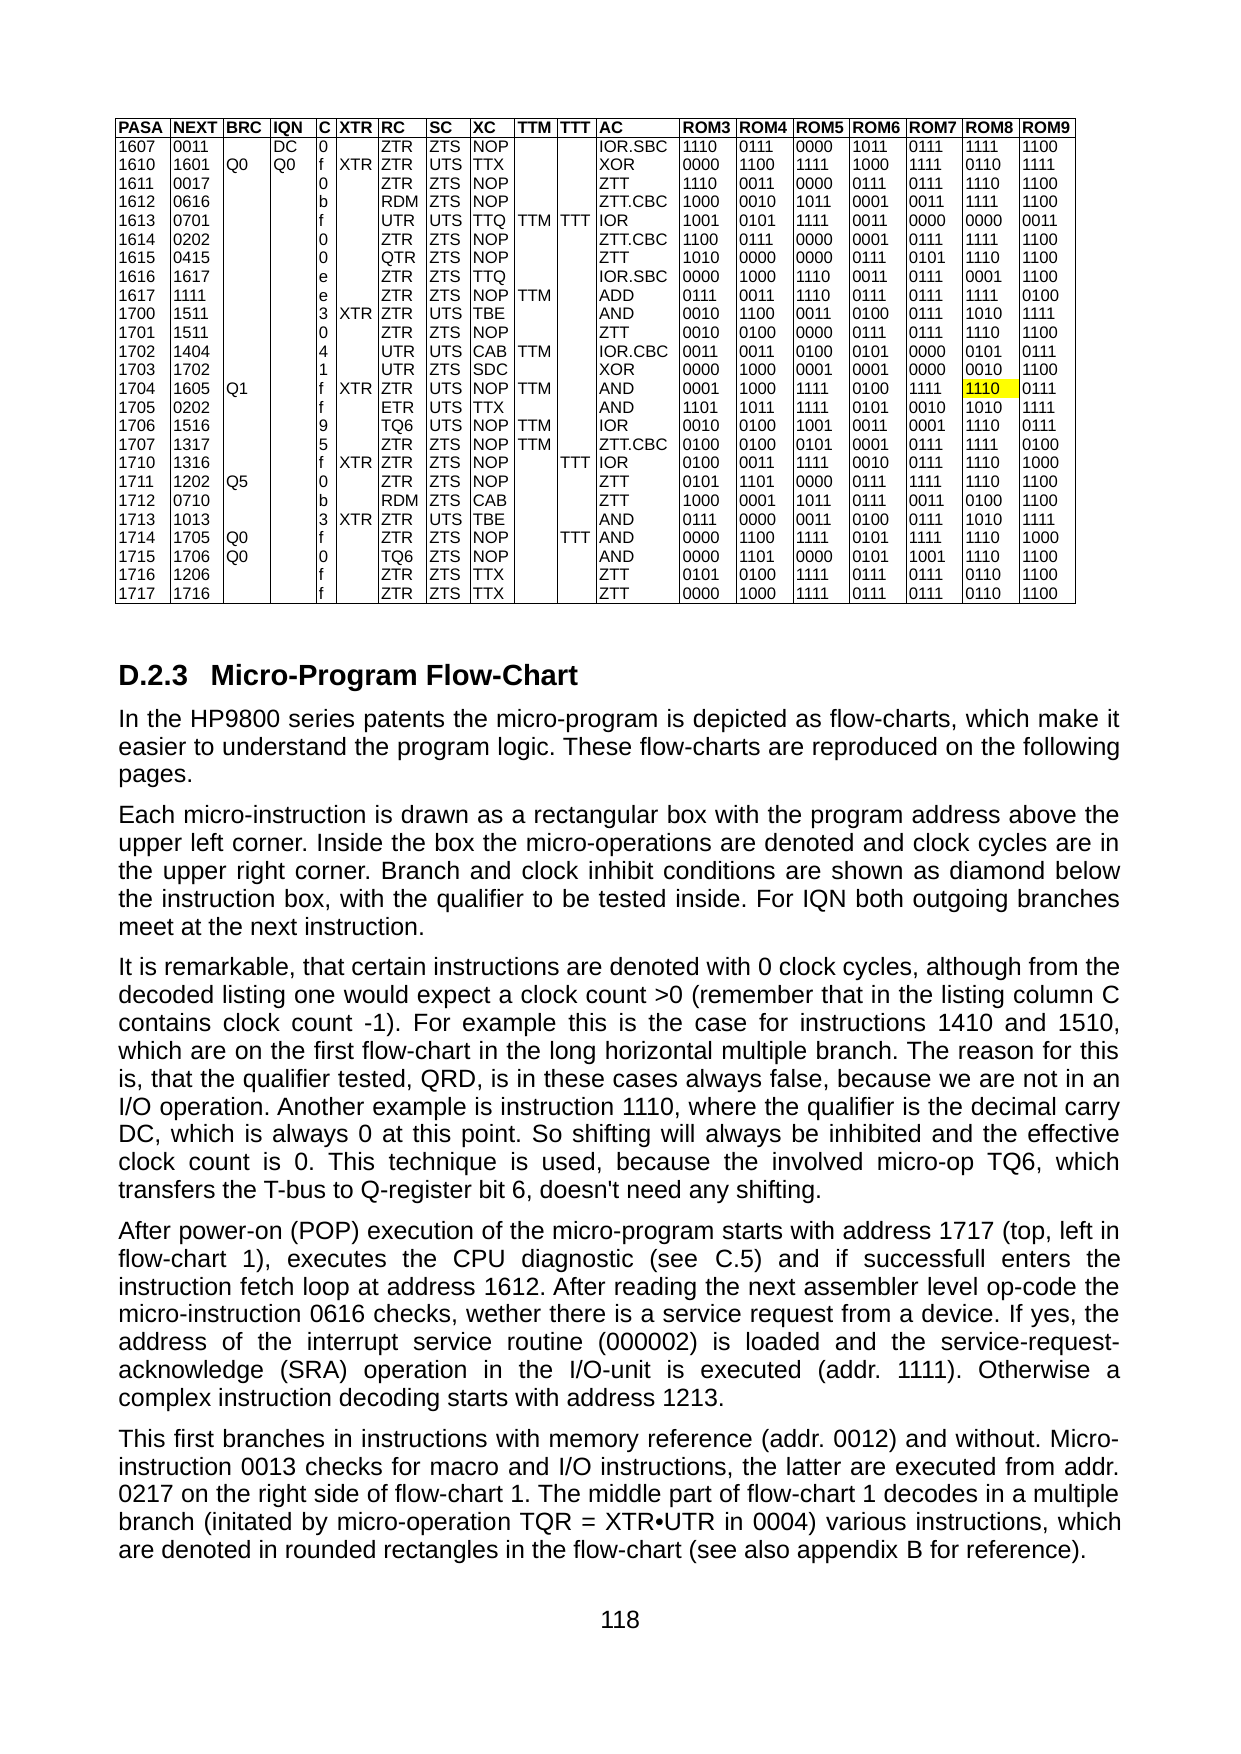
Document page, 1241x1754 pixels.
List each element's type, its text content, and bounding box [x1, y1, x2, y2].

table_cell 1703 [116, 361, 170, 379]
table_cell UTS [427, 156, 470, 174]
table_cell [515, 268, 557, 286]
table_cell 0111 [850, 249, 906, 267]
table_cell 1100 [1020, 138, 1075, 156]
table_cell RDM [379, 491, 426, 510]
table_cell [271, 435, 316, 454]
table_cell 1110 [794, 286, 849, 305]
table_header RC [379, 119, 426, 137]
table_cell 1100 [680, 230, 736, 249]
table_cell TTM [515, 417, 557, 435]
table_cell 0111 [907, 566, 962, 584]
table_cell 0000 [680, 584, 736, 603]
table_cell 0010 [680, 305, 736, 323]
table_cell [271, 193, 316, 211]
table_cell 0100 [737, 435, 793, 454]
table_cell [224, 211, 270, 230]
table_cell 0701 [171, 211, 223, 230]
table_cell 5 [317, 435, 336, 454]
table_cell 0 [317, 174, 336, 193]
table_cell 1110 [963, 249, 1019, 267]
table_cell 3 [317, 510, 336, 528]
table_cell 1000 [737, 361, 793, 379]
table_cell f [317, 529, 336, 547]
table_cell 0000 [907, 342, 962, 361]
table_cell [337, 473, 378, 491]
table_cell 1 [317, 361, 336, 379]
table_cell f [317, 211, 336, 230]
table_cell IOR [597, 417, 679, 435]
table_cell SDC [471, 361, 514, 379]
table_cell [271, 305, 316, 323]
table_cell 1610 [116, 156, 170, 174]
table_cell 1100 [1020, 268, 1075, 286]
table_cell 0101 [850, 547, 906, 566]
table_cell 0111 [850, 584, 906, 603]
table_cell ZTR [379, 566, 426, 584]
table_cell 0011 [850, 417, 906, 435]
text In the HP9800 series patents the micro-program is depicted as flow-charts, which make it easier to understand the program logic. These flow-charts are reproduced on the following pages. [118, 704, 1122, 788]
table_cell ZTS [427, 268, 470, 286]
table_cell IOR [597, 454, 679, 472]
table_cell 0 [317, 547, 336, 566]
table_cell UTS [427, 305, 470, 323]
table_cell 0100 [794, 342, 849, 361]
table_cell 0110 [963, 584, 1019, 603]
table_cell 0110 [963, 566, 1019, 584]
table_cell 1617 [171, 268, 223, 286]
text This first branches in instructions with memory reference (addr. 0012) and without. Micro-instruction 0013 checks for macro and I/O instructions, the latter are executed from addr. 0217 on the right side of flow-chart 1. The middle part of flow-chart 1 decodes in a multiple branch (initated by micro-operation TQR = XTR•UTR in 0004) various instructions, which are denoted in rounded rectangles in the flow-chart (see also appendix B for reference). [118, 1424, 1122, 1564]
table_header ROM8 [963, 119, 1019, 137]
table_cell 1716 [171, 584, 223, 603]
table_cell 1111 [1020, 305, 1075, 323]
table_cell NOP [471, 547, 514, 566]
table_cell 1111 [794, 398, 849, 417]
table_cell 0202 [171, 398, 223, 417]
table_cell [515, 454, 557, 472]
table_cell 1111 [963, 435, 1019, 454]
table_cell 1111 [794, 584, 849, 603]
table_cell [337, 547, 378, 566]
table_cell 1111 [963, 230, 1019, 249]
table_cell TTQ [471, 268, 514, 286]
table_cell [337, 268, 378, 286]
table_cell 1111 [1020, 156, 1075, 174]
table_cell [515, 305, 557, 323]
table_cell ADD [597, 286, 679, 305]
table_cell 0000 [680, 268, 736, 286]
table_cell [515, 230, 557, 249]
table_cell 1011 [794, 193, 849, 211]
table_cell 1111 [794, 454, 849, 472]
table_cell 1001 [907, 547, 962, 566]
table_cell NOP [471, 138, 514, 156]
table_cell [337, 286, 378, 305]
table_cell 0001 [850, 435, 906, 454]
table_cell 0100 [1020, 435, 1075, 454]
table_cell ZTR [379, 138, 426, 156]
table_cell 1100 [1020, 193, 1075, 211]
table_cell ZTS [427, 473, 470, 491]
table_cell Q0 [224, 529, 270, 547]
table_cell [271, 473, 316, 491]
table_cell 0111 [907, 174, 962, 193]
table_cell 1202 [171, 473, 223, 491]
table_cell 0011 [737, 454, 793, 472]
table_cell 0010 [907, 398, 962, 417]
table_cell 0111 [737, 138, 793, 156]
table_header ROM6 [850, 119, 906, 137]
table_cell ZTT.CBC [597, 230, 679, 249]
table_cell ZTT [597, 249, 679, 267]
table_cell 1100 [737, 156, 793, 174]
table_cell 1613 [116, 211, 170, 230]
table_cell ZTT.CBC [597, 193, 679, 211]
table_cell 0011 [907, 491, 962, 510]
table_cell 0111 [907, 138, 962, 156]
table_cell ZTS [427, 584, 470, 603]
table_cell [558, 286, 596, 305]
table_cell ZTR [379, 473, 426, 491]
table_cell [337, 417, 378, 435]
table_cell ZTR [379, 268, 426, 286]
table_cell ZTT [597, 473, 679, 491]
table_cell 1013 [171, 510, 223, 528]
table_cell NOP [471, 193, 514, 211]
table_cell f [317, 379, 336, 398]
table_cell XTR [337, 379, 378, 398]
table_cell AND [597, 510, 679, 528]
table_cell 0000 [794, 230, 849, 249]
text Each micro-instruction is drawn as a rectangular box with the program address above the upper left corner. Inside the box the micro-operations are denoted and clock cycles are in the upper right corner. Branch and clock inhibit conditions are shown as diamond below the instruction box, with the qualifier to be tested inside. For IQN both outgoing branches meet at the next instruction. [118, 801, 1122, 940]
table_cell 1706 [171, 547, 223, 566]
table_header BRC [224, 119, 270, 137]
table_cell 0000 [737, 249, 793, 267]
table_header SC [427, 119, 470, 137]
table_header C [317, 119, 336, 137]
table_cell 1100 [1020, 174, 1075, 193]
table_cell 1000 [680, 491, 736, 510]
table_cell 1111 [1020, 510, 1075, 528]
table_cell Q0 [271, 156, 316, 174]
table_cell [558, 361, 596, 379]
table_cell 1317 [171, 435, 223, 454]
table_cell 0101 [850, 342, 906, 361]
table_cell 1110 [680, 174, 736, 193]
table_cell 1605 [171, 379, 223, 398]
table_cell 0111 [850, 323, 906, 342]
table_cell TTX [471, 566, 514, 584]
table_cell 0000 [680, 361, 736, 379]
table_cell ZTS [427, 361, 470, 379]
table_cell RDM [379, 193, 426, 211]
table_cell TTX [471, 398, 514, 417]
table_cell 1111 [907, 156, 962, 174]
table_cell [224, 435, 270, 454]
table_cell UTS [427, 211, 470, 230]
table_cell [558, 473, 596, 491]
table_cell [558, 156, 596, 174]
table_cell [271, 268, 316, 286]
table_cell AND [597, 305, 679, 323]
table_cell [271, 286, 316, 305]
table_cell [337, 138, 378, 156]
table_cell [515, 398, 557, 417]
table_cell 0202 [171, 230, 223, 249]
table_cell 1206 [171, 566, 223, 584]
table_cell XTR [337, 305, 378, 323]
table_cell f [317, 156, 336, 174]
table_cell [337, 230, 378, 249]
table_cell 0011 [1020, 211, 1075, 230]
table_cell ZTT [597, 491, 679, 510]
table_cell 0111 [850, 566, 906, 584]
table_header XTR [337, 119, 378, 137]
table_cell TTX [471, 584, 514, 603]
table_cell 1111 [794, 211, 849, 230]
table_cell 1616 [116, 268, 170, 286]
table_cell [337, 398, 378, 417]
table_cell 0111 [907, 435, 962, 454]
table_cell [224, 417, 270, 435]
table_cell [558, 342, 596, 361]
table_cell 1111 [171, 286, 223, 305]
table_cell TQ6 [379, 417, 426, 435]
table_cell 0111 [907, 305, 962, 323]
table_cell [515, 174, 557, 193]
table_cell TTT [558, 211, 596, 230]
table_cell [337, 211, 378, 230]
table_cell 0000 [680, 156, 736, 174]
table_cell [271, 566, 316, 584]
table_cell [558, 435, 596, 454]
table_cell 1110 [963, 174, 1019, 193]
table_cell 1100 [1020, 230, 1075, 249]
table_cell NOP [471, 174, 514, 193]
table_cell 3 [317, 305, 336, 323]
table_cell 0616 [171, 193, 223, 211]
table_cell ZTT [597, 584, 679, 603]
table_cell [558, 193, 596, 211]
table_cell 1110 [963, 323, 1019, 342]
table_cell 1100 [1020, 249, 1075, 267]
table_cell 1000 [737, 379, 793, 398]
table_cell 1100 [1020, 584, 1075, 603]
table_cell [515, 566, 557, 584]
table_cell [337, 361, 378, 379]
table_cell ZTS [427, 566, 470, 584]
text It is remarkable, that certain instructions are denoted with 0 clock cycles, although from the decoded listing one would expect a clock count >0 (remember that in the listing column C contains clock count -1). For example this is the case for instructions 1410 and 1510, which are on the first flow-chart in the long horizontal multiple branch. The reason for this is, that the qualifier tested, QRD, is in these cases always false, because we are not in an I/O operation. Another example is instruction 1110, where the qualifier is the decimal carry DC, which is always 0 at this point. So shifting will always be inhibited and the effective clock count is 0. This technique is used, because the involved micro-op TQ6, which transfers the T-bus to Q-register bit 6, doesn't need any shifting. [118, 953, 1122, 1204]
table_cell [224, 249, 270, 267]
table_cell [271, 211, 316, 230]
table_cell 0100 [737, 323, 793, 342]
table_cell 0001 [963, 268, 1019, 286]
table_cell 0101 [737, 211, 793, 230]
table_cell ZTT [597, 174, 679, 193]
table_cell 0111 [907, 323, 962, 342]
table_cell 0111 [680, 510, 736, 528]
table_cell [337, 584, 378, 603]
table_cell 1001 [794, 417, 849, 435]
table_cell IOR.CBC [597, 342, 679, 361]
table_cell TBE [471, 510, 514, 528]
table_cell ZTR [379, 510, 426, 528]
table_cell NOP [471, 435, 514, 454]
table_cell [558, 417, 596, 435]
table_cell 1711 [116, 473, 170, 491]
table_cell 1100 [1020, 491, 1075, 510]
table_cell UTS [427, 379, 470, 398]
table_cell 1511 [171, 323, 223, 342]
table_header PASA [116, 119, 170, 137]
table_cell Q0 [224, 156, 270, 174]
table_cell b [317, 491, 336, 510]
table_cell 0111 [850, 491, 906, 510]
table_cell [224, 491, 270, 510]
table_cell 0010 [680, 323, 736, 342]
table_cell NOP [471, 454, 514, 472]
table_cell XTR [337, 510, 378, 528]
table_cell 1100 [737, 529, 793, 547]
table_cell TQ6 [379, 547, 426, 566]
table_cell ZTR [379, 454, 426, 472]
table_cell NOP [471, 230, 514, 249]
table_cell 0111 [907, 286, 962, 305]
table_cell ZTS [427, 249, 470, 267]
table_cell [558, 249, 596, 267]
table_header ROM5 [794, 119, 849, 137]
table_cell 0111 [1020, 379, 1075, 398]
table_cell 1617 [116, 286, 170, 305]
table_cell 1707 [116, 435, 170, 454]
table_cell 1000 [737, 584, 793, 603]
table_cell 0000 [794, 174, 849, 193]
table_cell 0017 [171, 174, 223, 193]
table_cell 0111 [680, 286, 736, 305]
table_cell 0011 [850, 211, 906, 230]
table_cell [271, 491, 316, 510]
table_cell QTR [379, 249, 426, 267]
table_cell 0100 [1020, 286, 1075, 305]
table_cell 1110 [680, 138, 736, 156]
table_cell [337, 491, 378, 510]
table_cell [224, 454, 270, 472]
table_cell ETR [379, 398, 426, 417]
table_cell 0001 [850, 230, 906, 249]
table_cell 0000 [907, 361, 962, 379]
table_cell [558, 510, 596, 528]
table_cell 1011 [850, 138, 906, 156]
table_cell f [317, 454, 336, 472]
table_cell 0100 [850, 510, 906, 528]
table_cell [224, 305, 270, 323]
table_cell [224, 193, 270, 211]
table_cell 0111 [1020, 417, 1075, 435]
table_cell ZTR [379, 323, 426, 342]
table_cell 1614 [116, 230, 170, 249]
table_cell NOP [471, 286, 514, 305]
table_cell 1100 [1020, 566, 1075, 584]
table_cell 1316 [171, 454, 223, 472]
table_cell [558, 305, 596, 323]
table_cell 0001 [680, 379, 736, 398]
table_cell 0100 [680, 435, 736, 454]
table_cell [558, 547, 596, 566]
table_cell ZTS [427, 491, 470, 510]
table_cell [515, 361, 557, 379]
table_cell 0101 [850, 529, 906, 547]
table_cell ZTS [427, 323, 470, 342]
table_cell AND [597, 547, 679, 566]
table_cell TTM [515, 435, 557, 454]
table_cell 1715 [116, 547, 170, 566]
table_cell Q0 [224, 547, 270, 566]
table_cell [271, 398, 316, 417]
table_cell 0000 [907, 211, 962, 230]
table_cell [271, 249, 316, 267]
table_cell TBE [471, 305, 514, 323]
table_header XC [471, 119, 514, 137]
table_cell AND [597, 529, 679, 547]
table_cell 0001 [850, 193, 906, 211]
table_cell 1100 [737, 305, 793, 323]
table_cell ZTR [379, 286, 426, 305]
table_header ROM7 [907, 119, 962, 137]
table_cell 0000 [794, 323, 849, 342]
table_cell 0100 [850, 379, 906, 398]
table_cell [224, 510, 270, 528]
table_cell ZTR [379, 156, 426, 174]
table_cell 0100 [963, 491, 1019, 510]
table_cell [515, 510, 557, 528]
table_cell CAB [471, 342, 514, 361]
table_cell [337, 193, 378, 211]
table_cell 0100 [737, 417, 793, 435]
table_cell 1612 [116, 193, 170, 211]
table_cell 1111 [794, 566, 849, 584]
table_cell [271, 454, 316, 472]
table_cell [224, 323, 270, 342]
table_cell [515, 138, 557, 156]
subtitle Micro-Program Flow-Chart [118, 659, 1122, 692]
table_cell [224, 584, 270, 603]
table_cell 0001 [794, 361, 849, 379]
table_cell [337, 342, 378, 361]
table_cell NOP [471, 249, 514, 267]
table_cell [558, 491, 596, 510]
table_cell 0101 [850, 398, 906, 417]
table_cell 1100 [1020, 323, 1075, 342]
table_cell ZTR [379, 230, 426, 249]
table_cell [271, 584, 316, 603]
table_cell 1700 [116, 305, 170, 323]
table_cell 0010 [850, 454, 906, 472]
table_cell [337, 529, 378, 547]
table_cell 0000 [794, 473, 849, 491]
table_cell ZTR [379, 305, 426, 323]
table_cell 1111 [794, 156, 849, 174]
table_cell 0 [317, 230, 336, 249]
table_cell AND [597, 398, 679, 417]
table_cell 1001 [680, 211, 736, 230]
table_cell 0 [317, 138, 336, 156]
table_cell NOP [471, 417, 514, 435]
table_cell [224, 566, 270, 584]
table_cell 1111 [907, 379, 962, 398]
table_cell 9 [317, 417, 336, 435]
table_cell 1000 [850, 156, 906, 174]
table_cell 1706 [116, 417, 170, 435]
table_cell [515, 547, 557, 566]
table_cell f [317, 566, 336, 584]
table_cell TTM [515, 379, 557, 398]
table_cell 1010 [963, 510, 1019, 528]
table_cell 0 [317, 473, 336, 491]
table_header TTM [515, 119, 557, 137]
table_cell 1000 [1020, 529, 1075, 547]
table_cell 0100 [737, 566, 793, 584]
table_cell UTR [379, 211, 426, 230]
table_cell NOP [471, 323, 514, 342]
table_cell [558, 323, 596, 342]
table_cell IOR [597, 211, 679, 230]
table_cell [337, 566, 378, 584]
table_cell XOR [597, 156, 679, 174]
table_cell TTQ [471, 211, 514, 230]
table_cell [515, 529, 557, 547]
table_cell 1010 [963, 398, 1019, 417]
table_cell 0111 [737, 230, 793, 249]
table_cell 1101 [680, 398, 736, 417]
table_cell 0101 [680, 566, 736, 584]
table_cell 0000 [794, 249, 849, 267]
table_cell 1111 [907, 529, 962, 547]
table_header IQN [271, 119, 316, 137]
table_cell 0001 [737, 491, 793, 510]
table_cell 1404 [171, 342, 223, 361]
table_cell 1111 [963, 193, 1019, 211]
table_cell ZTR [379, 584, 426, 603]
table_cell 1607 [116, 138, 170, 156]
table_cell XTR [337, 454, 378, 472]
table_cell 0111 [850, 174, 906, 193]
table_cell NOP [471, 473, 514, 491]
table_cell XOR [597, 361, 679, 379]
table_cell 0415 [171, 249, 223, 267]
table_cell [271, 417, 316, 435]
table_cell 0001 [850, 361, 906, 379]
table_cell TTM [515, 286, 557, 305]
table_cell 1110 [794, 268, 849, 286]
table_header ROM4 [737, 119, 793, 137]
table_cell DC [271, 138, 316, 156]
table_cell [515, 249, 557, 267]
table_cell 1702 [116, 342, 170, 361]
table_cell [271, 342, 316, 361]
table_cell 1702 [171, 361, 223, 379]
table_header ROM3 [680, 119, 736, 137]
table_cell [337, 435, 378, 454]
table_cell ZTT.CBC [597, 435, 679, 454]
table_cell 0101 [907, 249, 962, 267]
table_cell 0011 [907, 193, 962, 211]
table_cell ZTS [427, 454, 470, 472]
table_cell 0001 [907, 417, 962, 435]
table_cell 0000 [963, 211, 1019, 230]
table_cell e [317, 286, 336, 305]
table_cell 0110 [963, 156, 1019, 174]
table_cell 0111 [907, 268, 962, 286]
table_cell 1111 [794, 529, 849, 547]
table_header NEXT [171, 119, 223, 137]
table_cell [515, 584, 557, 603]
table_cell 0000 [737, 510, 793, 528]
table_cell [271, 361, 316, 379]
table_cell ZTR [379, 435, 426, 454]
table_header ROM9 [1020, 119, 1075, 137]
table_cell [558, 174, 596, 193]
table_cell ZTS [427, 230, 470, 249]
table_cell [271, 174, 316, 193]
table_cell 1710 [116, 454, 170, 472]
table_cell 1717 [116, 584, 170, 603]
table_cell ZTS [427, 193, 470, 211]
table_cell [558, 398, 596, 417]
table_cell TTM [515, 342, 557, 361]
table_cell 0010 [737, 193, 793, 211]
table_cell 0 [317, 323, 336, 342]
table_cell AND [597, 379, 679, 398]
table_cell 0011 [680, 342, 736, 361]
table_cell 0100 [680, 454, 736, 472]
table_cell [515, 156, 557, 174]
table_cell TTT [558, 454, 596, 472]
table_cell 0111 [850, 286, 906, 305]
table_cell 1011 [737, 398, 793, 417]
table_cell 1713 [116, 510, 170, 528]
table_cell 0011 [737, 286, 793, 305]
table_header AC [597, 119, 679, 137]
table_cell IOR.SBC [597, 268, 679, 286]
table_cell 1111 [963, 138, 1019, 156]
table_cell [515, 193, 557, 211]
table_cell [271, 510, 316, 528]
table_cell 1100 [1020, 473, 1075, 491]
table_cell ZTS [427, 547, 470, 566]
table_cell CAB [471, 491, 514, 510]
table_cell ZTS [427, 174, 470, 193]
table_cell 1100 [1020, 547, 1075, 566]
table_cell [224, 174, 270, 193]
table_cell [224, 361, 270, 379]
table_cell UTS [427, 398, 470, 417]
table_cell Q1 [224, 379, 270, 398]
table_cell UTR [379, 342, 426, 361]
table_cell ZTS [427, 286, 470, 305]
table_cell 1010 [963, 305, 1019, 323]
table_cell 0101 [963, 342, 1019, 361]
table_cell 1701 [116, 323, 170, 342]
table_cell 1705 [116, 398, 170, 417]
table_cell 1704 [116, 379, 170, 398]
table_cell 1110 [963, 454, 1019, 472]
table_cell 1615 [116, 249, 170, 267]
table_cell 1010 [680, 249, 736, 267]
table_cell f [317, 398, 336, 417]
table_cell 0011 [737, 174, 793, 193]
table_cell [337, 249, 378, 267]
table_cell ZTT [597, 323, 679, 342]
table_cell 1101 [737, 547, 793, 566]
table_cell f [317, 584, 336, 603]
table_cell 1601 [171, 156, 223, 174]
table_cell 1716 [116, 566, 170, 584]
table_cell [271, 323, 316, 342]
table_cell [558, 566, 596, 584]
table_cell [558, 230, 596, 249]
table_cell ZTR [379, 174, 426, 193]
table_cell 0 [317, 249, 336, 267]
table_cell 0011 [171, 138, 223, 156]
table_header TTT [558, 119, 596, 137]
table_cell 1511 [171, 305, 223, 323]
table_cell [271, 379, 316, 398]
table_cell 4 [317, 342, 336, 361]
table_cell Q5 [224, 473, 270, 491]
table_cell [337, 323, 378, 342]
table_cell 0010 [680, 417, 736, 435]
table_cell ZTS [427, 529, 470, 547]
table_cell 0000 [680, 529, 736, 547]
table_cell [515, 491, 557, 510]
table_cell TTT [558, 529, 596, 547]
table_cell UTS [427, 342, 470, 361]
table_cell 1000 [737, 268, 793, 286]
table_cell 0111 [907, 510, 962, 528]
table_cell 0710 [171, 491, 223, 510]
table_cell 0011 [850, 268, 906, 286]
table_cell 0100 [850, 305, 906, 323]
table_cell [558, 379, 596, 398]
table_cell [337, 174, 378, 193]
table_cell [515, 323, 557, 342]
table_cell [515, 473, 557, 491]
table_cell 1714 [116, 529, 170, 547]
table_cell UTS [427, 510, 470, 528]
table_cell 1111 [907, 473, 962, 491]
table_cell 0111 [850, 473, 906, 491]
table_cell TTM [515, 211, 557, 230]
table_cell UTR [379, 361, 426, 379]
table_cell 1110 [963, 379, 1019, 398]
table_cell [224, 268, 270, 286]
table_cell NOP [471, 379, 514, 398]
table_cell [271, 529, 316, 547]
table_cell TTX [471, 156, 514, 174]
table_cell XTR [337, 156, 378, 174]
table_cell 1000 [1020, 454, 1075, 472]
table_cell 1101 [737, 473, 793, 491]
table_cell UTS [427, 417, 470, 435]
table_cell e [317, 268, 336, 286]
table_cell 1516 [171, 417, 223, 435]
table_cell ZTR [379, 379, 426, 398]
table_cell 0011 [737, 342, 793, 361]
table_cell 0111 [1020, 342, 1075, 361]
table_cell ZTS [427, 435, 470, 454]
table_cell 1100 [1020, 361, 1075, 379]
table_cell 1111 [794, 379, 849, 398]
table_cell 1111 [963, 286, 1019, 305]
table_cell 0111 [907, 454, 962, 472]
table_cell 1110 [963, 529, 1019, 547]
table_cell 0011 [794, 510, 849, 528]
table_cell [558, 584, 596, 603]
table_cell 0000 [794, 138, 849, 156]
table_cell [224, 138, 270, 156]
table_cell 0011 [794, 305, 849, 323]
table_cell 0101 [680, 473, 736, 491]
table_cell IOR.SBC [597, 138, 679, 156]
text After power-on (POP) execution of the micro-program starts with address 1717 (top, left in flow-chart 1), executes the CPU diagnostic (see C.5) and if successfull enters the instruction fetch loop at address 1612. After reading the next assembler level op-code the micro-instruction 0616 checks, wether there is a service request from a device. If yes, the address of the interrupt service routine (000002) is loaded and the service-request-acknowledge (SRA) operation in the I/O-unit is executed (addr. 1111). Otherwise a complex instruction decoding starts with address 1213. [118, 1216, 1122, 1412]
table_cell 1611 [116, 174, 170, 193]
table_cell ZTR [379, 529, 426, 547]
table_cell 0000 [794, 547, 849, 566]
table_cell 1000 [680, 193, 736, 211]
table_cell [271, 230, 316, 249]
table_cell 0101 [794, 435, 849, 454]
table_cell 0010 [963, 361, 1019, 379]
table_cell 0000 [680, 547, 736, 566]
table_cell 1110 [963, 417, 1019, 435]
table_cell 0111 [907, 230, 962, 249]
table_cell ZTS [427, 138, 470, 156]
table_cell 1110 [963, 547, 1019, 566]
table_cell [224, 230, 270, 249]
table_cell b [317, 193, 336, 211]
table_cell 1705 [171, 529, 223, 547]
table_cell 1011 [794, 491, 849, 510]
table_cell ZTT [597, 566, 679, 584]
table_cell [224, 398, 270, 417]
table_cell [558, 268, 596, 286]
table_cell [558, 138, 596, 156]
table_cell [224, 286, 270, 305]
table_cell NOP [471, 529, 514, 547]
table_cell [224, 342, 270, 361]
table_cell 0111 [907, 584, 962, 603]
table_cell 1110 [963, 473, 1019, 491]
table_cell 1712 [116, 491, 170, 510]
table_cell [271, 547, 316, 566]
table_cell 1111 [1020, 398, 1075, 417]
